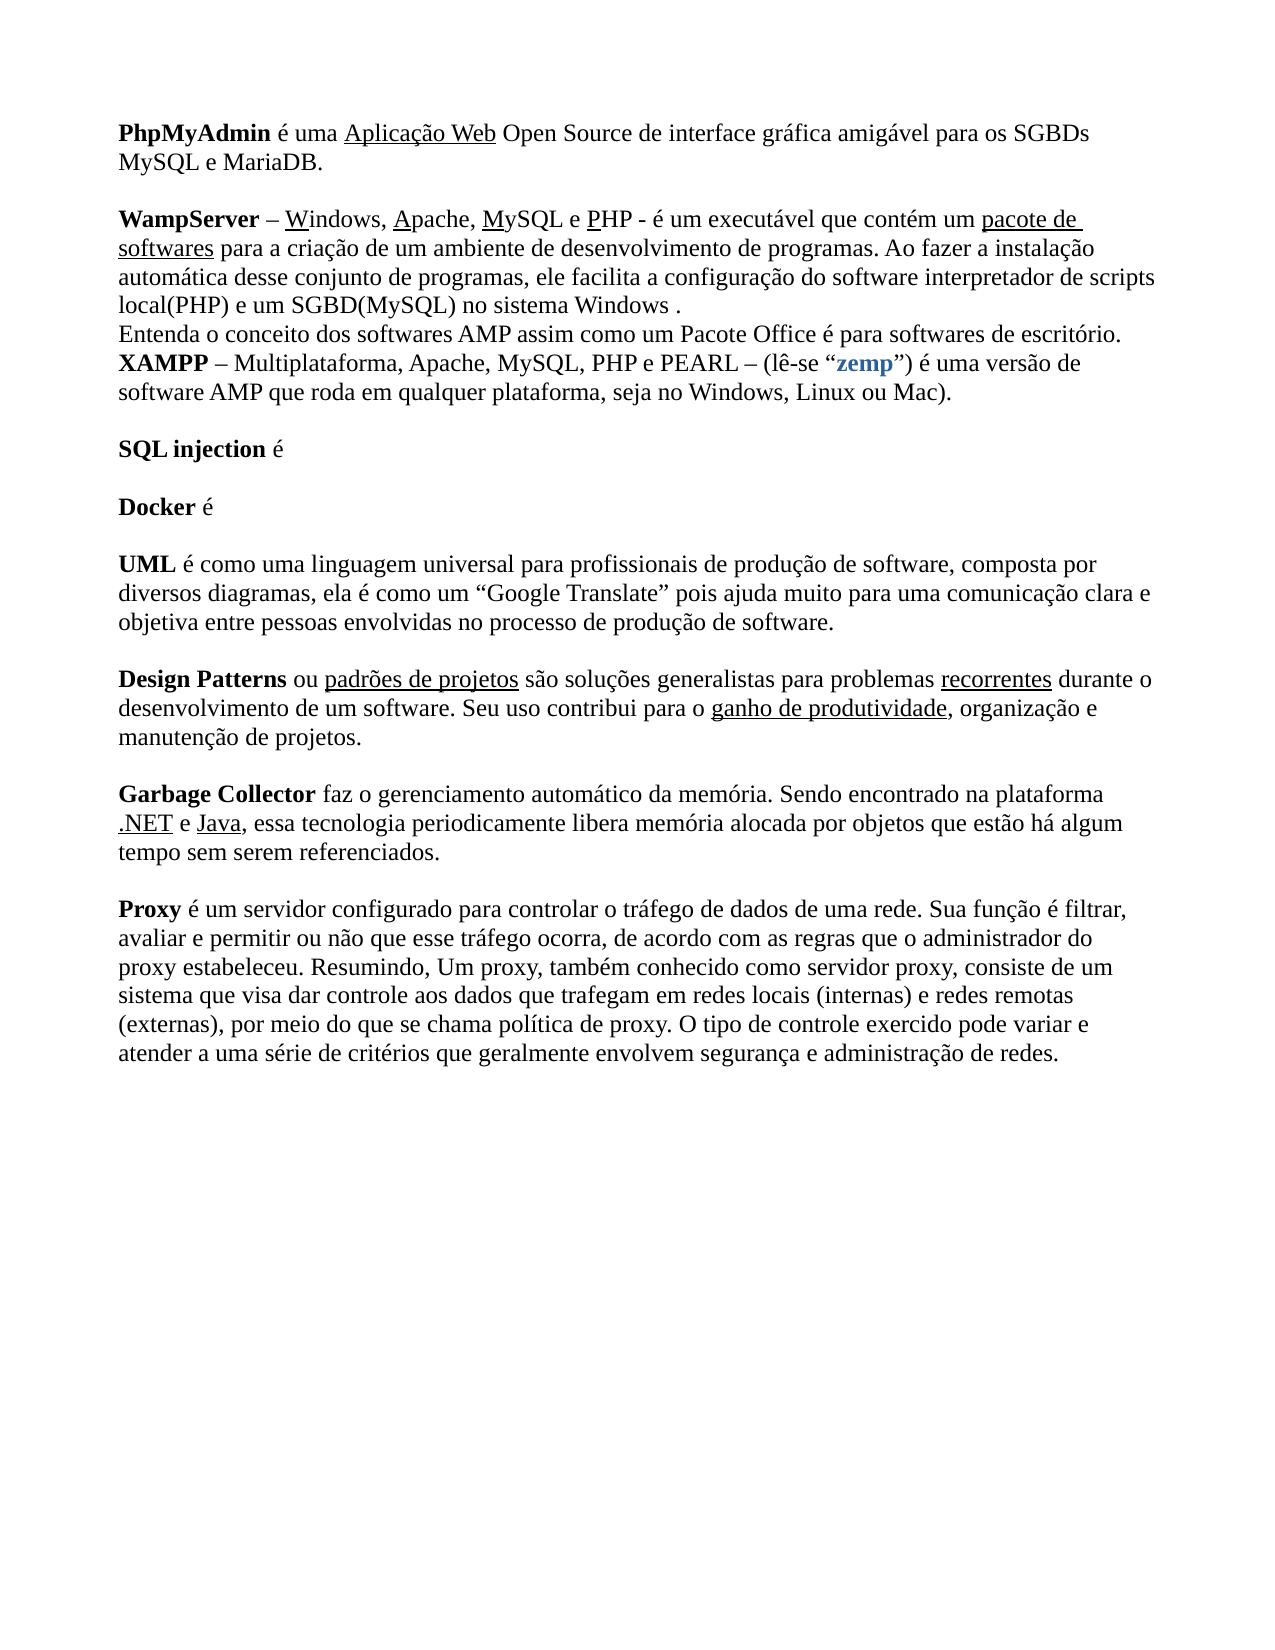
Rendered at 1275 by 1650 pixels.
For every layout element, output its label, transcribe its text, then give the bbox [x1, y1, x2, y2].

text Entenda o conceito dos softwares AMP assim como um Pacote Office é para softwares de escritório. [118, 319, 1157, 348]
text Design Patterns ou padrões de projetos são soluções generalistas para problemas recorrentes durante o desenvolvimento de um software. Seu uso contribui para o ganho de produtividade, organização e manutenção de projetos. [118, 664, 1157, 751]
text Proxy é um servidor configurado para controlar o tráfego de dados de uma rede. Sua função é filtrar, avaliar e permitir ou não que esse tráfego ocorra, de acordo com as regras que o administrador do proxy estabeleceu. Resumindo, Um proxy, também conhecido como servidor proxy, consiste de um sistema que visa dar controle aos dados que trafegam em redes locais (internas) e redes remotas (externas), por meio do que se chama política de proxy. O tipo de controle exercido pode variar e atender a uma série de critérios que geralmente envolvem segurança e administração de redes. [118, 894, 1157, 1067]
text Docker é [118, 492, 1157, 521]
text Garbage Collector faz o gerenciamento automático da memória. Sendo encontrado na plataforma .NET e Java, essa tecnologia periodicamente libera memória alocada por objetos que estão há algum tempo sem serem referenciados. [118, 779, 1157, 866]
text WampServer – Windows, Apache, MySQL e PHP - é um executável que contém um pacote de softwares para a criação de um ambiente de desenvolvimento de programas. Ao fazer a instalação automática desse conjunto de programas, ele facilita a configuração do software interpretador de scripts local(PHP) e um SGBD(MySQL) no sistema Windows . [118, 204, 1157, 319]
text PhpMyAdmin é uma Aplicação Web Open Source de interface gráfica amigável para os SGBDs MySQL e MariaDB. [118, 118, 1157, 176]
text UML é como uma linguagem universal para profissionais de produção de software, composta por diversos diagramas, ela é como um “Google Translate” pois ajuda muito para uma comunicação clara e objetiva entre pessoas envolvidas no processo de produção de software. [118, 549, 1157, 636]
text XAMPP – Multiplataforma, Apache, MySQL, PHP e PEARL – (lê-se “zemp”) é uma versão de software AMP que roda em qualquer plataforma, seja no Windows, Linux ou Mac). [118, 348, 1157, 406]
text SQL injection é [118, 434, 1157, 463]
